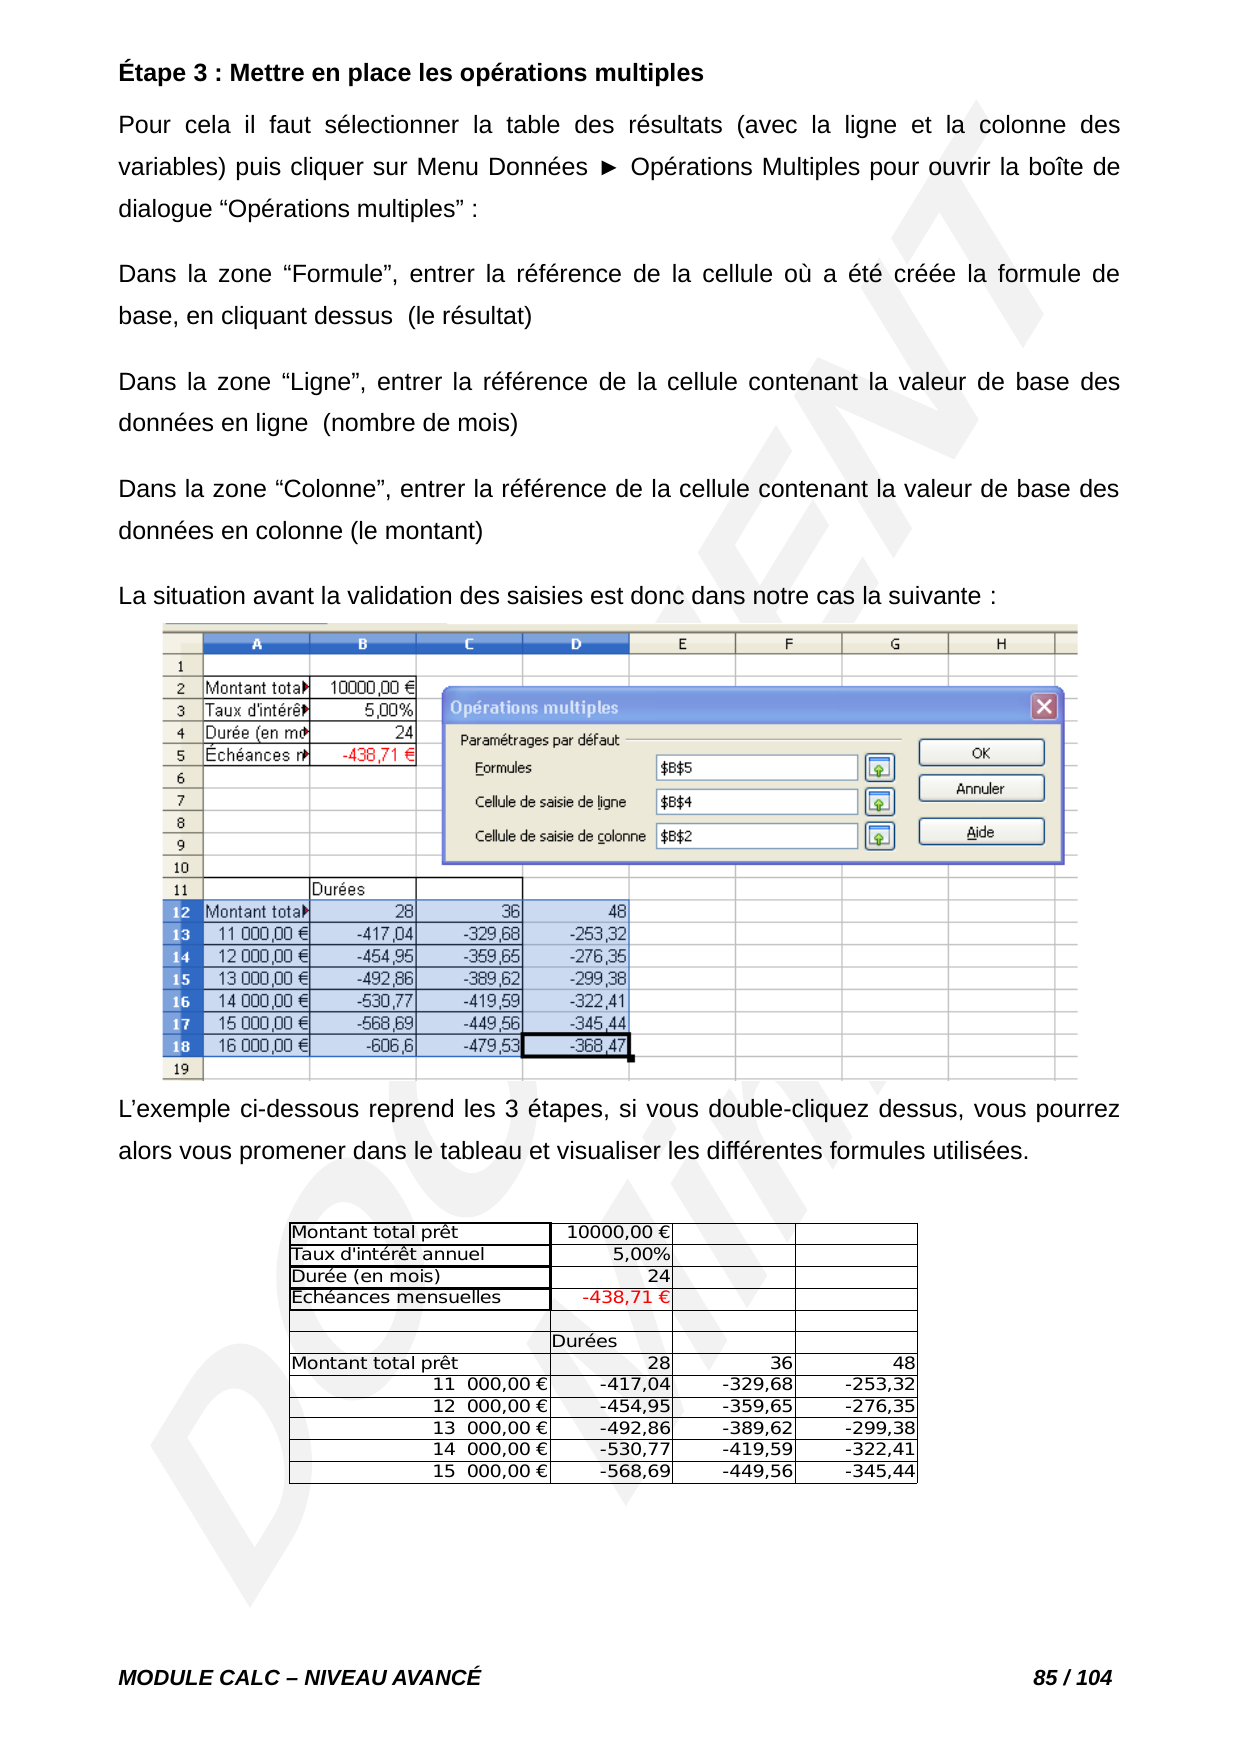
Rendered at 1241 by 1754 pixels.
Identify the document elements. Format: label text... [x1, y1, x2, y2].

text Dans la zone “Formule”, entrer la référence de la cellule où a été créée la formule de base, en cliquant dessus (le résultat) [118, 260, 1122, 330]
text Dans la zone “Ligne”, entrer la référence de la cellule contenant la valeur de base des données en ligne (nombre de mois) [118, 367, 1122, 437]
text Étape 3 : Mettre en place les opérations multiples [118, 59, 1122, 87]
text L’exemple ci-dessous reprend les 3 étapes, si vous double-cliquez dessus, vous pourrez alors vous promener dans le tableau et visualiser les différentes formules utilisées. [118, 1081, 1122, 1164]
text La situation avant la validation des saisies est donc dans notre cas la suivante : [118, 582, 1122, 610]
picture [162, 623, 1078, 1081]
text Dans la zone “Colonne”, entrer la référence de la cellule contenant la valeur de base des données en colonne (le montant) [118, 475, 1122, 544]
text Pour cela il faut sélectionner la table des résultats (avec la ligne et la colonne des variables) puis cliquer sur Menu Données ► Opérations Multiples pour ouvrir la boîte de dialogue “Opérations multiples” : [118, 111, 1122, 222]
